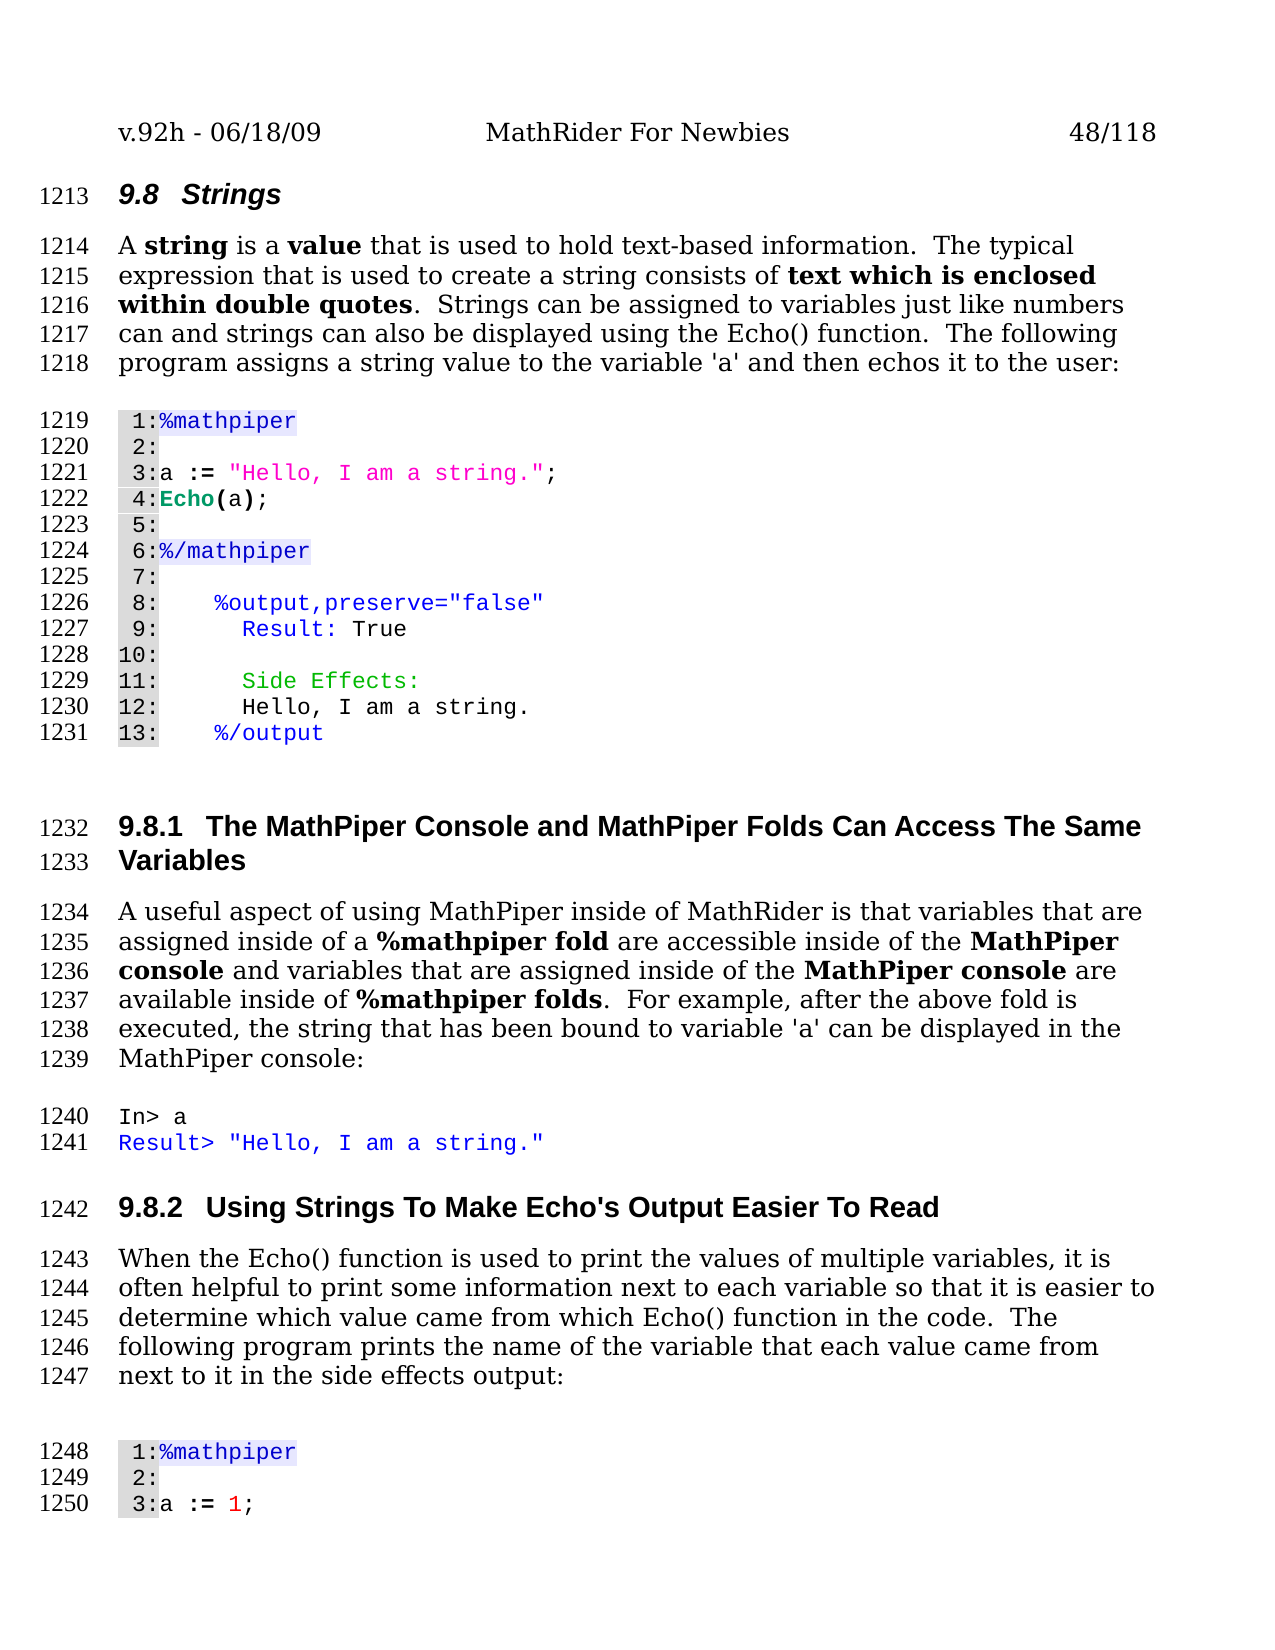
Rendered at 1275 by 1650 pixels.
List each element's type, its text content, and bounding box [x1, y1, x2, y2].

text When the Echo() function is used to print the values of multiple variables, it is often helpful to print some information next to each variable so that it is easier to determine which value came from which Echo() function in the code. The following program prints the name of the variable that each value came from next to it in the side effects output: [118, 1244, 1157, 1390]
text A string is a value that is used to hold text-based information. The typical expression that is used to create a string consists of text which is enclosed within double quotes. Strings can be assigned to variables just like numbers can and strings can also be displayed using the Echo() function. The following program assigns a string value to the variable 'a' and then echos it to the user: [118, 231, 1157, 378]
text 12: Hello, I am a string. [118, 695, 1157, 721]
text 2: [118, 1466, 1157, 1492]
text Result> "Hello, I am a string." [118, 1131, 1157, 1157]
subtitle The MathPiper Console and MathPiper Folds Can Access The Same Variables [118, 809, 1157, 876]
text 10: [118, 643, 1157, 669]
text 8: %output,preserve="false" [118, 591, 1157, 617]
text A useful aspect of using MathPiper inside of MathRider is that variables that are assigned inside of a %mathpiper fold are accessible inside of the MathPiper console and variables that are assigned inside of the MathPiper console are available inside of %mathpiper folds. For example, after the above fold is executed, the string that has been bound to variable 'a' can be displayed in the MathPiper console: [118, 897, 1157, 1073]
text 11: Side Effects: [118, 669, 1157, 695]
text 6:%/mathpiper [118, 539, 1157, 565]
text 2: [118, 436, 1157, 462]
text 1:%mathpiper [118, 410, 1157, 436]
text 5: [118, 513, 1157, 539]
subtitle Strings [118, 177, 1157, 210]
subtitle Using Strings To Make Echo's Output Easier To Read [118, 1190, 1157, 1223]
text 7: [118, 565, 1157, 591]
text 4:Echo(a); [118, 487, 1157, 513]
text 9: Result: True [118, 617, 1157, 643]
text In> a [118, 1105, 1157, 1131]
text 1:%mathpiper [118, 1440, 1157, 1466]
text 3:a := 1; [118, 1492, 1157, 1518]
text 13: %/output [118, 721, 1157, 747]
text 3:a := "Hello, I am a string."; [118, 462, 1157, 487]
